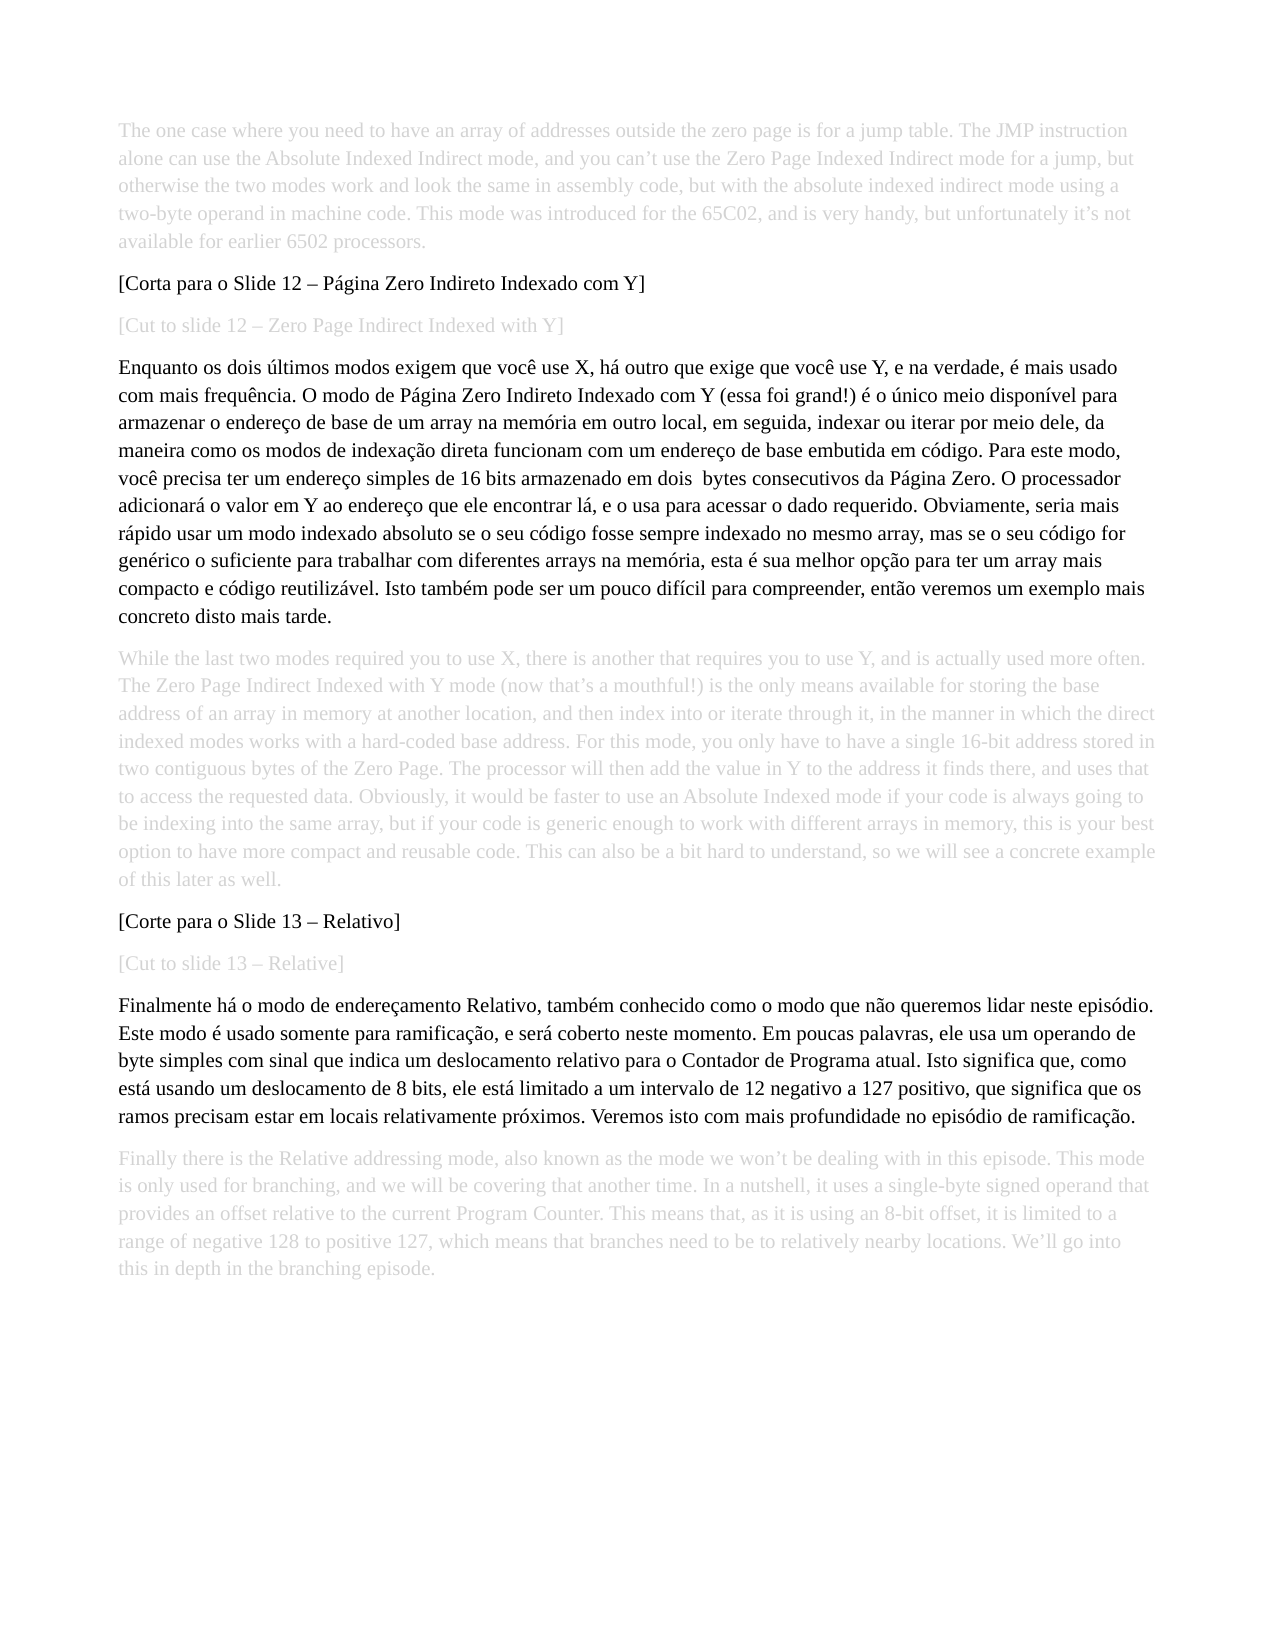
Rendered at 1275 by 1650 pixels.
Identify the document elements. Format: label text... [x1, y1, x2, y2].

text Enquanto os dois últimos modos exigem que você use X, há outro que exige que você use Y, e na verdade, é mais usado com mais frequência. O modo de Página Zero Indireto Indexado com Y (essa foi grand!) é o único meio disponível para armazenar o endereço de base de um array na memória em outro local, em seguida, indexar ou iterar por meio dele, da maneira como os modos de indexação direta funcionam com um endereço de base embutida em código. Para este modo, você precisa ter um endereço simples de 16 bits armazenado em dois bytes consecutivos da Página Zero. O processador adicionará o valor em Y ao endereço que ele encontrar lá, e o usa para acessar o dado requerido. Obviamente, seria mais rápido usar um modo indexado absoluto se o seu código fosse sempre indexado no mesmo array, mas se o seu código for genérico o suficiente para trabalhar com diferentes arrays na memória, esta é sua melhor opção para ter um array mais compacto e código reutilizável. Isto também pode ser um pouco difícil para compreender, então veremos um exemplo mais concreto disto mais tarde. [118, 355, 1157, 628]
text [Corte para o Slide 13 – Relativo] [118, 909, 1157, 933]
text While the last two modes required you to use X, there is another that requires you to use Y, and is actually used more often. The Zero Page Indirect Indexed with Y mode (now that’s a mouthful!) is the only means available for storing the base address of an array in memory at another location, and then index into or iterate through it, in the manner in which the direct indexed modes works with a hard-coded base address. For this mode, you only have to have a single 16-bit address stored in two contiguous bytes of the Zero Page. The processor will then add the value in Y to the address it finds there, and uses that to access the requested data. Obviously, it would be faster to use an Absolute Indexed mode if your code is always going to be indexing into the same array, but if your code is generic enough to work with different arrays in memory, this is your best option to have more compact and reusable code. This can also be a bit hard to understand, so we will see a concrete example of this later as well. [118, 646, 1157, 891]
text Finalmente há o modo de endereçamento Relativo, também conhecido como o modo que não queremos lidar neste episódio. Este modo é usado somente para ramificação, e será coberto neste momento. Em poucas palavras, ele usa um operando de byte simples com sinal que indica um deslocamento relativo para o Contador de Programa atual. Isto significa que, como está usando um deslocamento de 8 bits, ele está limitado a um intervalo de 12 negativo a 127 positivo, que significa que os ramos precisam estar em locais relativamente próximos. Veremos isto com mais profundidade no episódio de ramificação. [118, 993, 1157, 1128]
text [Corta para o Slide 12 – Página Zero Indireto Indexado com Y] [118, 271, 1157, 295]
text Finally there is the Relative addressing mode, also known as the mode we won’t be dealing with in this episode. This mode is only used for branching, and we will be covering that another time. In a nutshell, it uses a single-byte signed operand that provides an offset relative to the current Program Counter. This means that, as it is using an 8-bit offset, it is limited to a range of negative 128 to positive 127, which means that branches need to be to relatively nearby locations. We’ll go into this in depth in the branching episode. [118, 1146, 1157, 1280]
text [Cut to slide 13 – Relative] [118, 951, 1157, 975]
text The one case where you need to have an array of addresses outside the zero page is for a jump table. The JMP instruction alone can use the Absolute Indexed Indirect mode, and you can’t use the Zero Page Indexed Indirect mode for a jump, but otherwise the two modes work and look the same in assembly code, but with the absolute indexed indirect mode using a two-byte operand in machine code. This mode was introduced for the 65C02, and is very handy, but unfortunately it’s not available for earlier 6502 processors. [118, 118, 1157, 253]
text [Cut to slide 12 – Zero Page Indirect Indexed with Y] [118, 313, 1157, 337]
